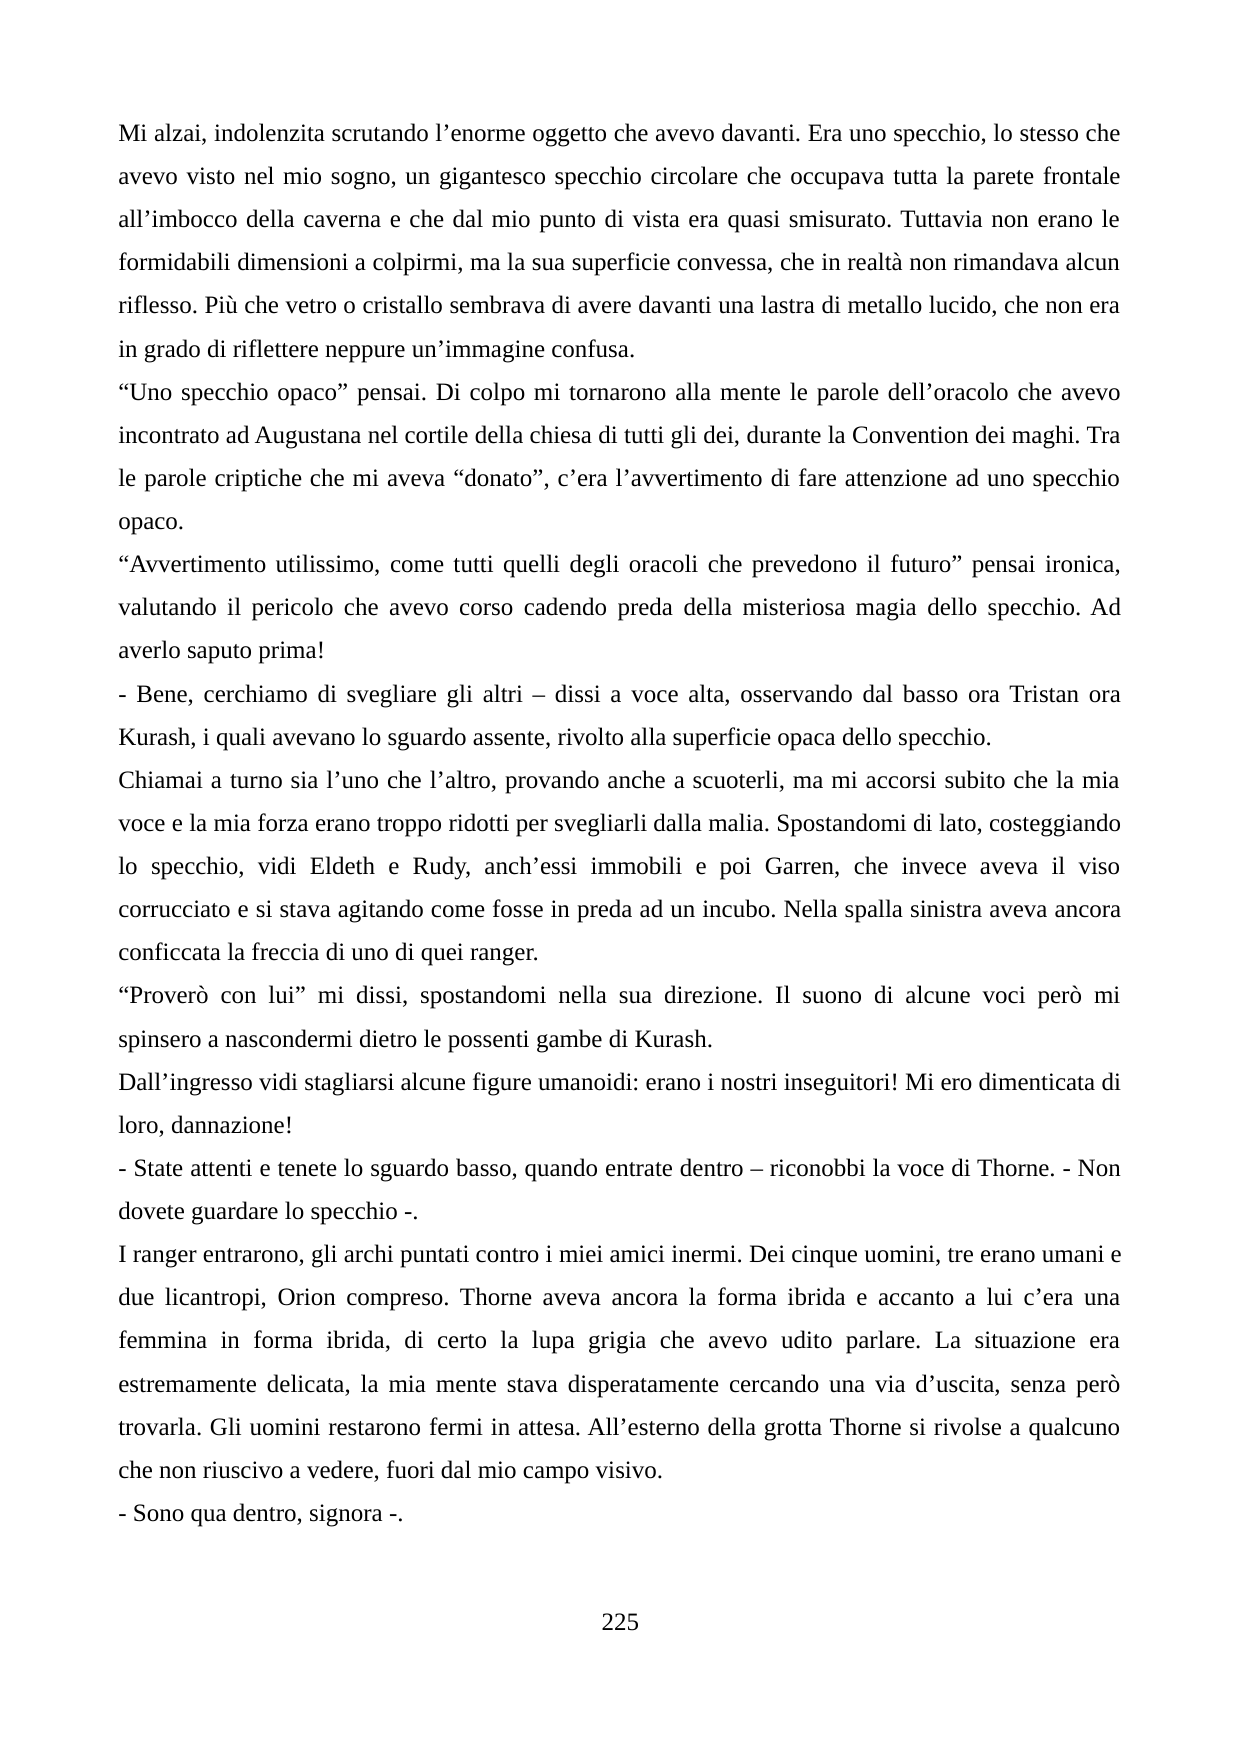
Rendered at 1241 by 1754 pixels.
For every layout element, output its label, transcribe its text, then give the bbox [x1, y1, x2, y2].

text Dall’ingresso vidi stagliarsi alcune figure umanoidi: erano i nostri inseguitori! Mi ero dimenticata di loro, dannazione! [118, 1067, 1122, 1139]
text Mi alzai, indolenzita scrutando l’enorme oggetto che avevo davanti. Era uno specchio, lo stesso che avevo visto nel mio sogno, un gigantesco specchio circolare che occupava tutta la parete frontale all’imbocco della caverna e che dal mio punto di vista era quasi smisurato. Tuttavia non erano le formidabili dimensioni a colpirmi, ma la sua superficie convessa, che in realtà non rimandava alcun riflesso. Più che vetro o cristallo sembrava di avere davanti una lastra di metallo lucido, che non era in grado di riflettere neppure un’immagine confusa. [118, 118, 1122, 362]
text - Sono qua dentro, signora -. [118, 1498, 1122, 1527]
text “Proverò con lui” mi dissi, spostandomi nella sua direzione. Il suono di alcune voci però mi spinsero a nascondermi dietro le possenti gambe di Kurash. [118, 981, 1122, 1052]
text Chiamai a turno sia l’uno che l’altro, provando anche a scuoterli, ma mi accorsi subito che la mia voce e la mia forza erano troppo ridotti per svegliarli dalla malia. Spostandomi di lato, costeggiando lo specchio, vidi Eldeth e Rudy, anch’essi immobili e poi Garren, che invece aveva il viso corrucciato e si stava agitando come fosse in preda ad un incubo. Nella spalla sinistra aveva ancora conficcata la freccia di uno di quei ranger. [118, 765, 1122, 966]
text - Bene, cerchiamo di svegliare gli altri – dissi a voce alta, osservando dal basso ora Tristan ora Kurash, i quali avevano lo sguardo assente, rivolto alla superficie opaca dello specchio. [118, 679, 1122, 751]
text “Avvertimento utilissimo, come tutti quelli degli oracoli che prevedono il futuro” pensai ironica, valutando il pericolo che avevo corso cadendo preda della misteriosa magia dello specchio. Ad averlo saputo prima! [118, 549, 1122, 664]
text “Uno specchio opaco” pensai. Di colpo mi tornarono alla mente le parole dell’oracolo che avevo incontrato ad Augustana nel cortile della chiesa di tutti gli dei, durante la Convention dei maghi. Tra le parole criptiche che mi aveva “donato”, c’era l’avvertimento di fare attenzione ad uno specchio opaco. [118, 377, 1122, 535]
text I ranger entrarono, gli archi puntati contro i miei amici inermi. Dei cinque uomini, tre erano umani e due licantropi, Orion compreso. Thorne aveva ancora la forma ibrida e accanto a lui c’era una femmina in forma ibrida, di certo la lupa grigia che avevo udito parlare. La situazione era estremamente delicata, la mia mente stava disperatamente cercando una via d’uscita, senza però trovarla. Gli uomini restarono fermi in attesa. All’esterno della grotta Thorne si rivolse a qualcuno che non riuscivo a vedere, fuori dal mio campo visivo. [118, 1239, 1122, 1484]
text - State attenti e tenete lo sguardo basso, quando entrate dentro – riconobbi la voce di Thorne. - Non dovete guardare lo specchio -. [118, 1153, 1122, 1225]
